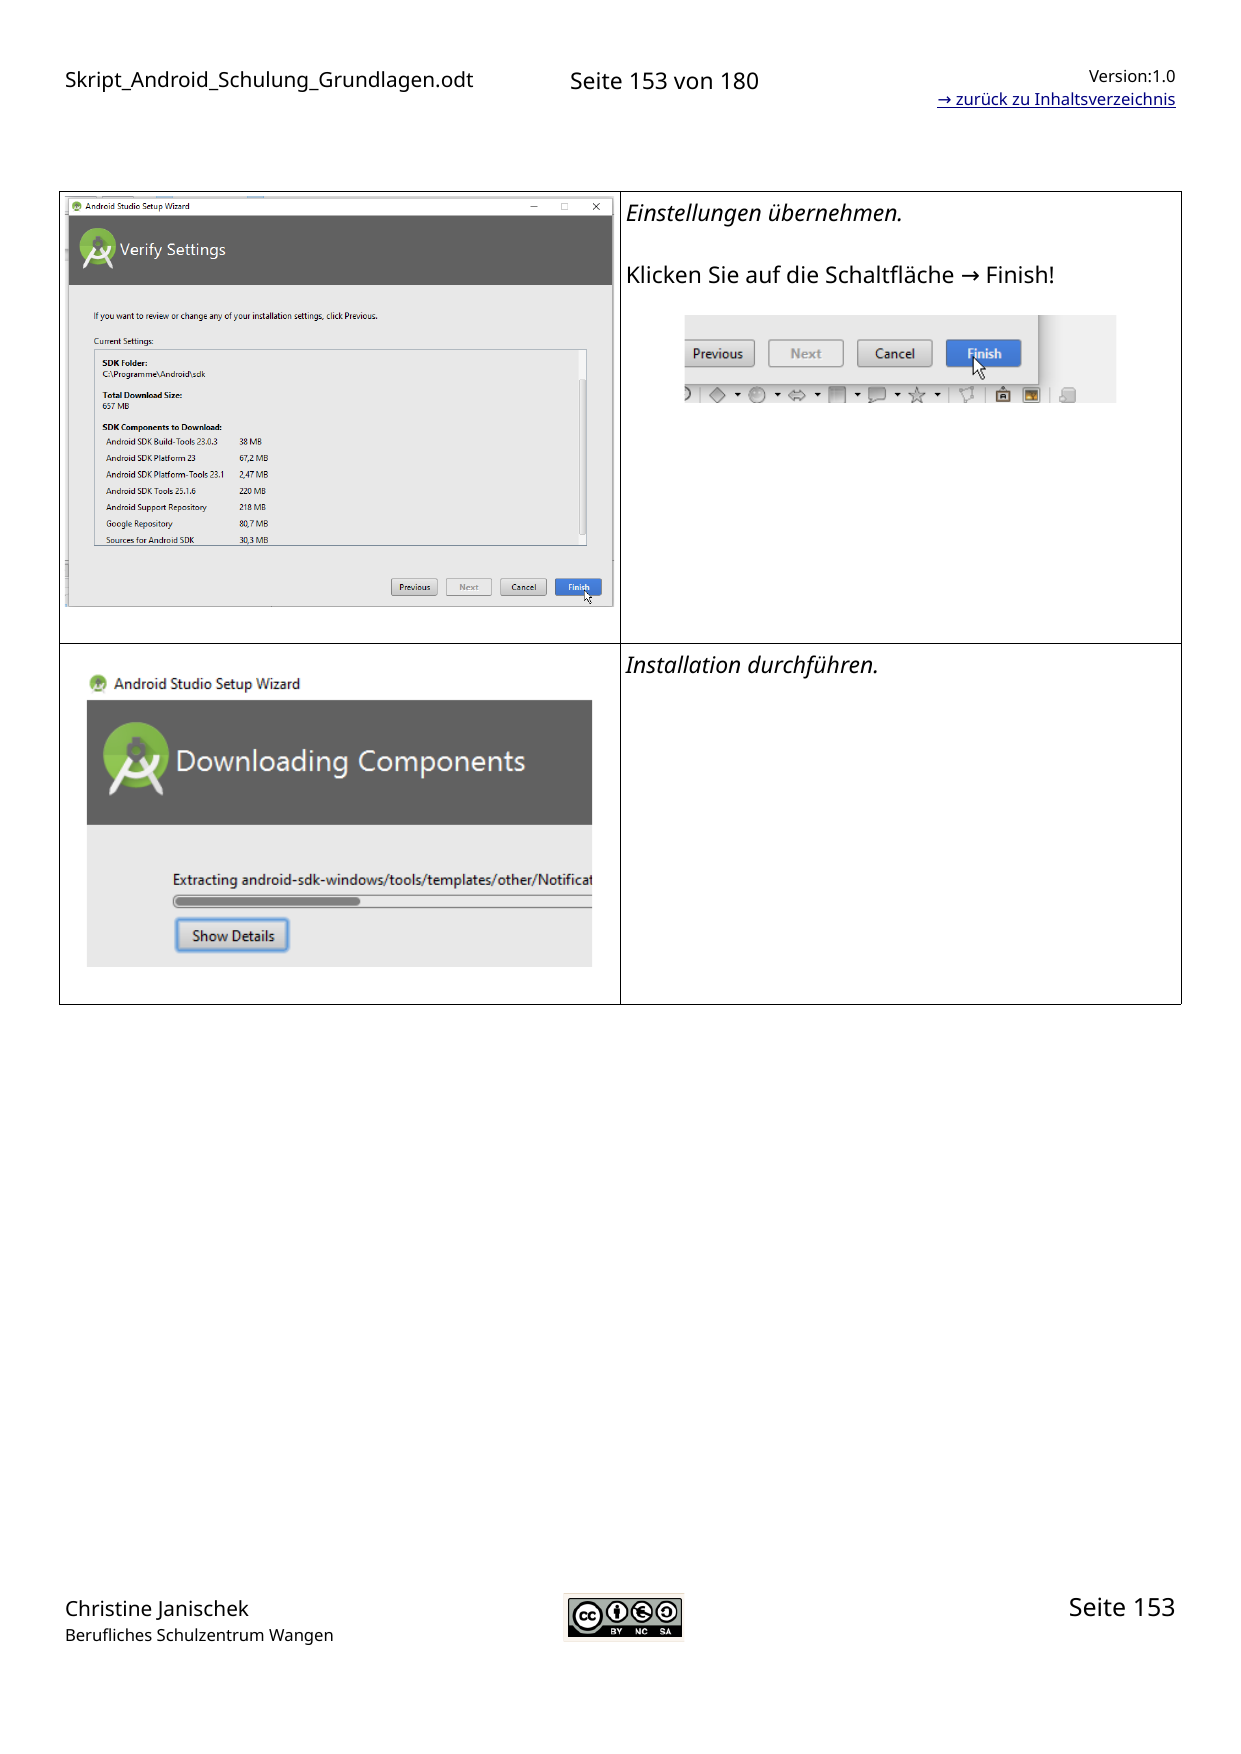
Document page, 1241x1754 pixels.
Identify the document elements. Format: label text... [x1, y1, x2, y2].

table_cell Einstellungen übernehmen. Klicken Sie auf die Schaltfläche → Finish! [621, 192, 1181, 643]
picture [86, 672, 593, 967]
table_cell [60, 644, 620, 1004]
table_cell Installation durchführen. [621, 644, 1181, 1004]
picture [684, 315, 1117, 403]
picture [563, 1592, 685, 1642]
picture [64, 196, 615, 607]
table_cell [60, 192, 620, 643]
